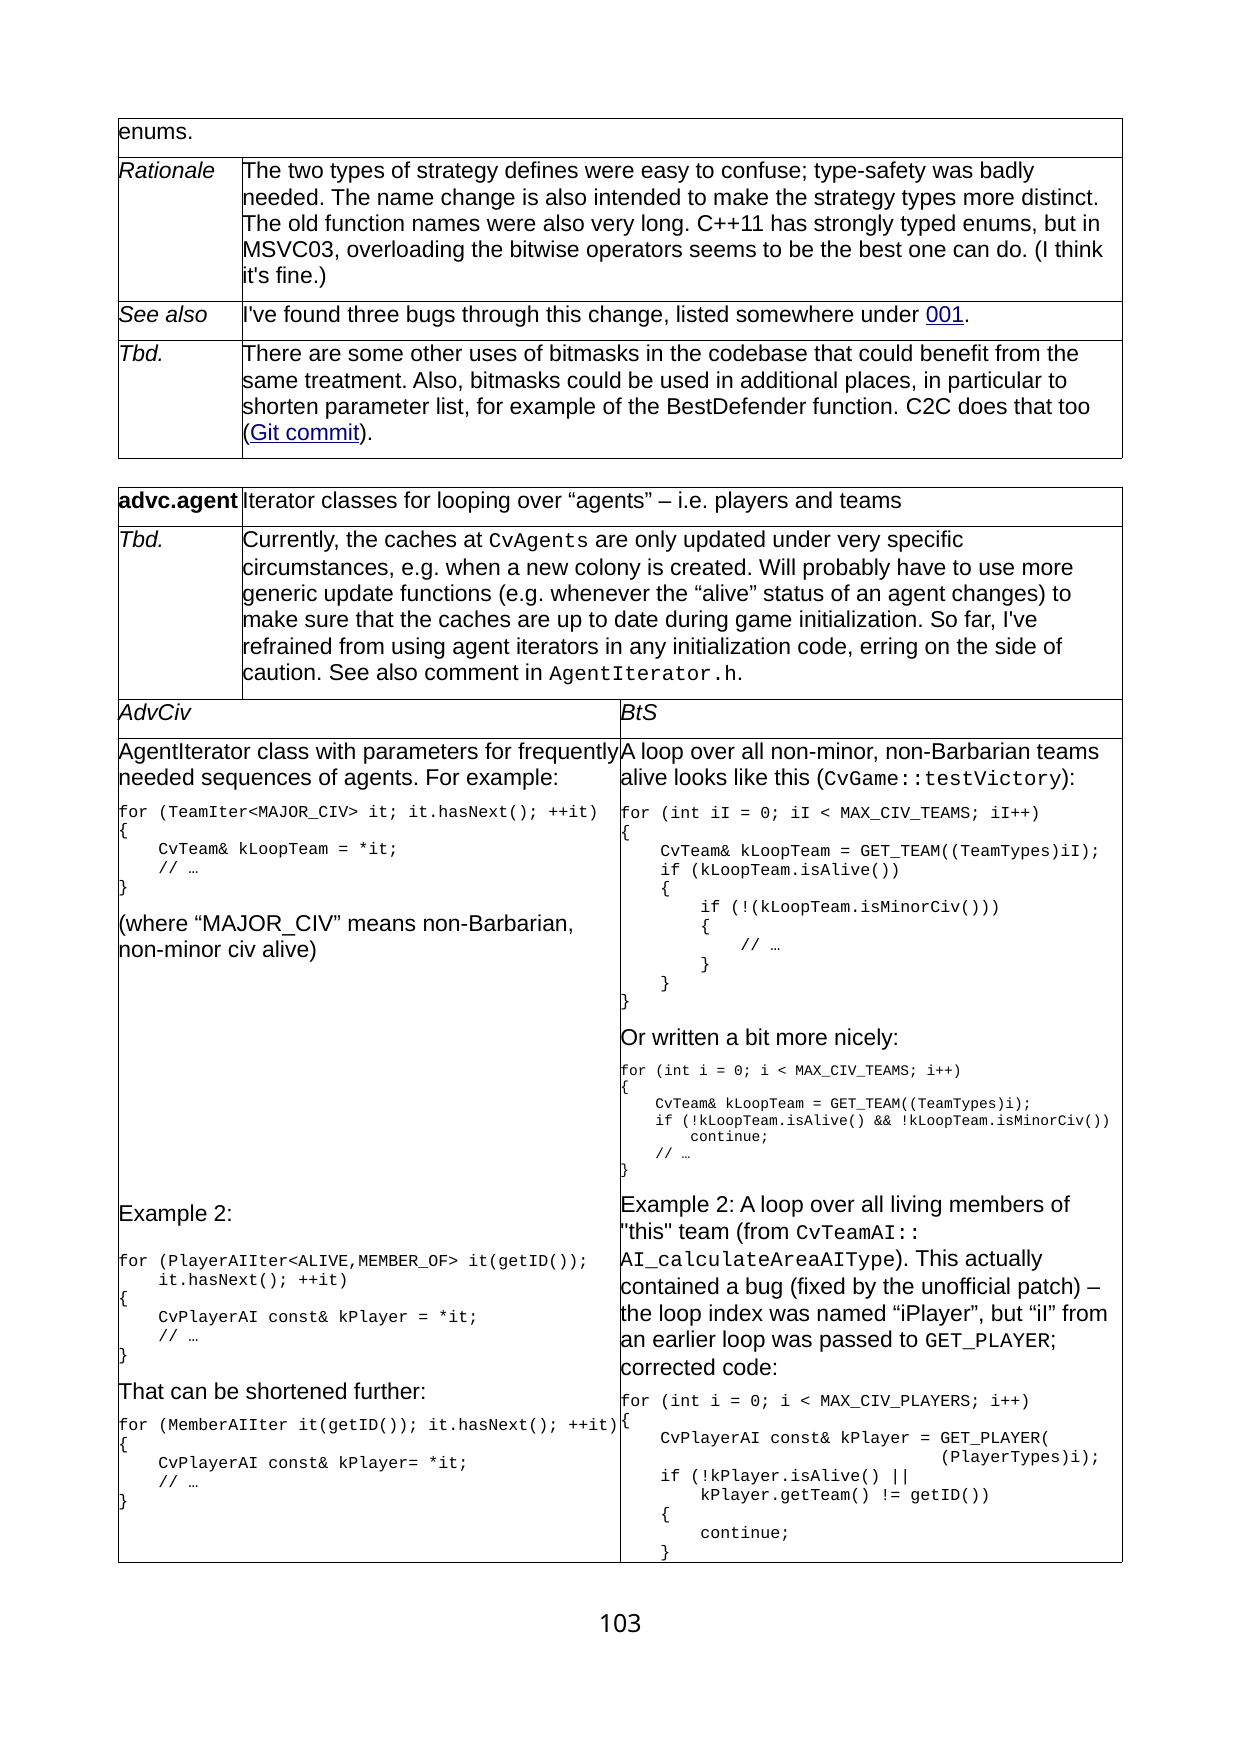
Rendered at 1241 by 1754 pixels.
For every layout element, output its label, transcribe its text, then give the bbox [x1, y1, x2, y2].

table_cell Currently, the caches at CvAgents are only updated under very specific circumstances, e.g. when a new colony is created. Will probably have to use more generic update functions (e.g. whenever the “alive” status of an agent changes) to make sure that the caches are up to date during game initialization. So far, I've refrained from using agent iterators in any initialization code, erring on the side of caution. See also comment in AgentIterator.h. [243, 527, 1122, 699]
table_cell BtS [621, 700, 1122, 738]
table_cell There are some other uses of bitmasks in the codebase that could benefit from the same treatment. Also, bitmasks could be used in additional places, in particular to shorten parameter list, for example of the BestDefender function. C2C does that too (Git commit). [243, 341, 1122, 458]
table_cell The two types of strategy defines were easy to confuse; type-safety was badly needed. The name change is also intended to make the strategy types more distinct. The old function names were also very long. C++11 has strongly typed enums, but in MSVC03, overloading the bitwise operators seems to be the best one can do. (I think it's fine.) [243, 158, 1122, 301]
table_cell AdvCiv [119, 700, 620, 738]
table_cell AgentIterator class with parameters for frequently needed sequences of agents. For example: for (TeamIter<MAJOR_CIV> it; it.hasNext(); ++it) { CvTeam& kLoopTeam = *it; // … } (where “MAJOR_CIV” means non-Barbarian, non-minor civ alive) Example 2: for (PlayerAIIter<ALIVE,MEMBER_OF> it(getID()); it.hasNext(); ++it) { CvPlayerAI const& kPlayer = *it; // … } That can be shortened further: for (MemberAIIter it(getID()); it.hasNext(); ++it) { CvPlayerAI const& kPlayer= *it; // … } [119, 739, 620, 1562]
table_cell Rationale [119, 158, 242, 301]
table_header advc.agent [119, 488, 242, 526]
table_cell A loop over all non-minor, non-Barbarian teams alive looks like this (CvGame::testVictory): for (int iI = 0; iI < MAX_CIV_TEAMS; iI++) { CvTeam& kLoopTeam = GET_TEAM((TeamTypes)iI); if (kLoopTeam.isAlive()) { if (!(kLoopTeam.isMinorCiv())) { // … } } } Or written a bit more nicely: for (int i = 0; i < MAX_CIV_TEAMS; i++) { CvTeam& kLoopTeam = GET_TEAM((TeamTypes)i); if (!kLoopTeam.isAlive() && !kLoopTeam.isMinorCiv()) continue; // … } Example 2: A loop over all living members of "this" team (from CvTeamAI:: AI_calculateAreaAIType). This actually contained a bug (fixed by the unofficial patch) – the loop index was named “iPlayer”, but “iI” from an earlier loop was passed to GET_PLAYER; corrected code: for (int i = 0; i < MAX_CIV_PLAYERS; i++) { CvPlayerAI const& kPlayer = GET_PLAYER( (PlayerTypes)i); if (!kPlayer.isAlive() || kPlayer.getTeam() != getID()) { continue; } [621, 739, 1122, 1562]
table_cell See also [119, 302, 242, 340]
table_cell enums. [119, 119, 1122, 157]
table_cell I've found three bugs through this change, listed somewhere under 001. [243, 302, 1122, 340]
table_header Iterator classes for looping over “agents” – i.e. players and teams [243, 488, 1122, 526]
table_cell Tbd. [119, 527, 242, 699]
table_cell Tbd. [119, 341, 242, 458]
